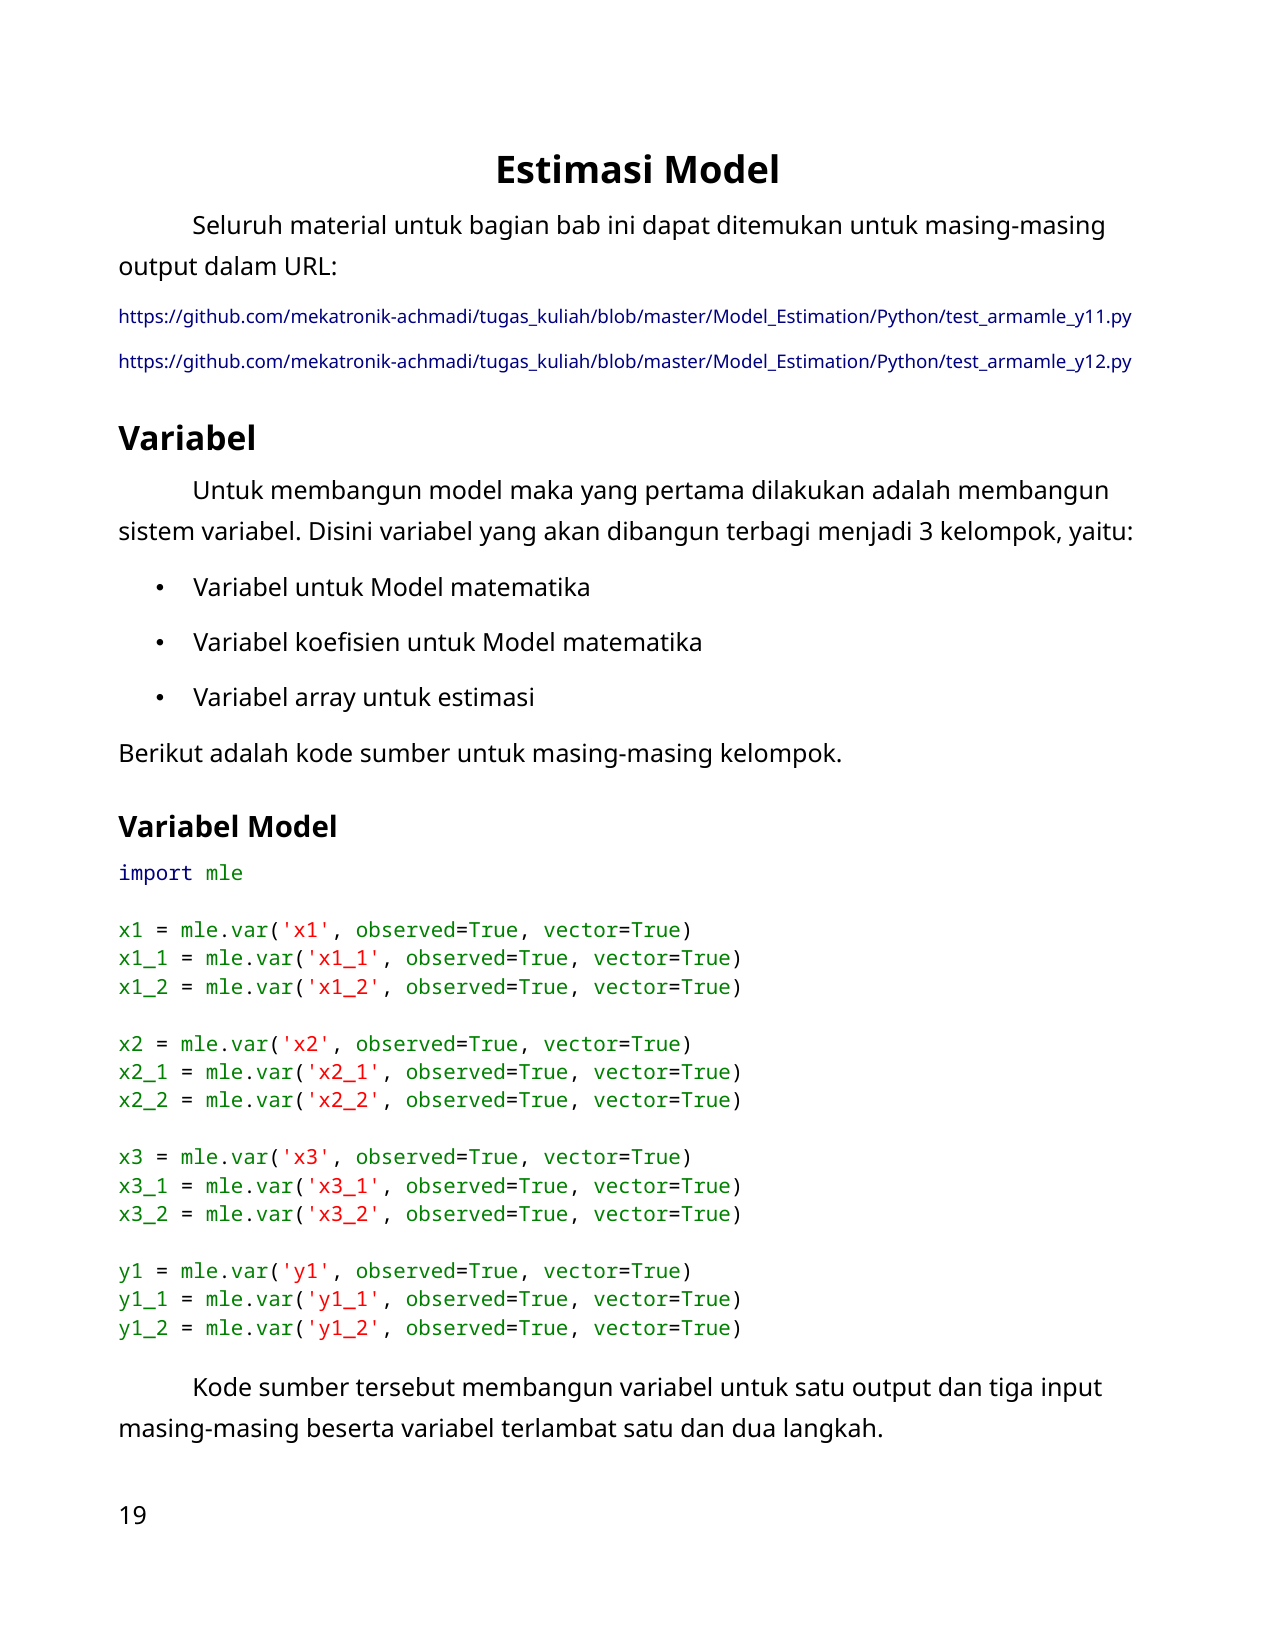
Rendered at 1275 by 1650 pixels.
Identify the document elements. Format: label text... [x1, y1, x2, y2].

subtitle Estimasi Model [118, 143, 1157, 195]
text x1_2 = mle.var('x1_2', observed=True, vector=True) [118, 972, 1157, 1000]
text https://github.com/mekatronik-achmadi/tugas_kuliah/blob/master/Model_Estimation/Python/test_armamle_y12.py [118, 349, 1157, 374]
list Variabel untuk Model matematika [156, 569, 1157, 603]
text Berikut adalah kode sumber untuk masing-masing kelompok. [118, 736, 1157, 769]
text x2 = mle.var('x2', observed=True, vector=True) [118, 1029, 1157, 1057]
text Seluruh material untuk bagian bab ini dapat ditemukan untuk masing-masing output dalam URL: [118, 207, 1157, 282]
text x2_1 = mle.var('x2_1', observed=True, vector=True) [118, 1057, 1157, 1086]
text y1_2 = mle.var('y1_2', observed=True, vector=True) [118, 1313, 1157, 1341]
text x3_2 = mle.var('x3_2', observed=True, vector=True) [118, 1199, 1157, 1228]
text import mle [118, 858, 1157, 886]
text Kode sumber tersebut membangun variabel untuk satu output dan tiga input masing-masing beserta variabel terlambat satu dan dua langkah. [118, 1370, 1157, 1445]
text x2_2 = mle.var('x2_2', observed=True, vector=True) [118, 1086, 1157, 1114]
subtitle Variabel [118, 415, 1157, 461]
text x1_1 = mle.var('x1_1', observed=True, vector=True) [118, 943, 1157, 972]
text Untuk membangun model maka yang pertama dilakukan adalah membangun sistem variabel. Disini variabel yang akan dibangun terbagi menjadi 3 kelompok, yaitu: [118, 473, 1157, 548]
text y1 = mle.var('y1', observed=True, vector=True) [118, 1256, 1157, 1284]
list Variabel koefisien untuk Model matematika [156, 625, 1157, 659]
text x3_1 = mle.var('x3_1', observed=True, vector=True) [118, 1171, 1157, 1199]
text x3 = mle.var('x3', observed=True, vector=True) [118, 1142, 1157, 1171]
list Variabel array untuk estimasi [156, 680, 1157, 714]
text y1_1 = mle.var('y1_1', observed=True, vector=True) [118, 1284, 1157, 1313]
text x1 = mle.var('x1', observed=True, vector=True) [118, 915, 1157, 943]
subtitle Variabel Model [118, 806, 1157, 846]
text https://github.com/mekatronik-achmadi/tugas_kuliah/blob/master/Model_Estimation/Python/test_armamle_y11.py [118, 303, 1157, 329]
